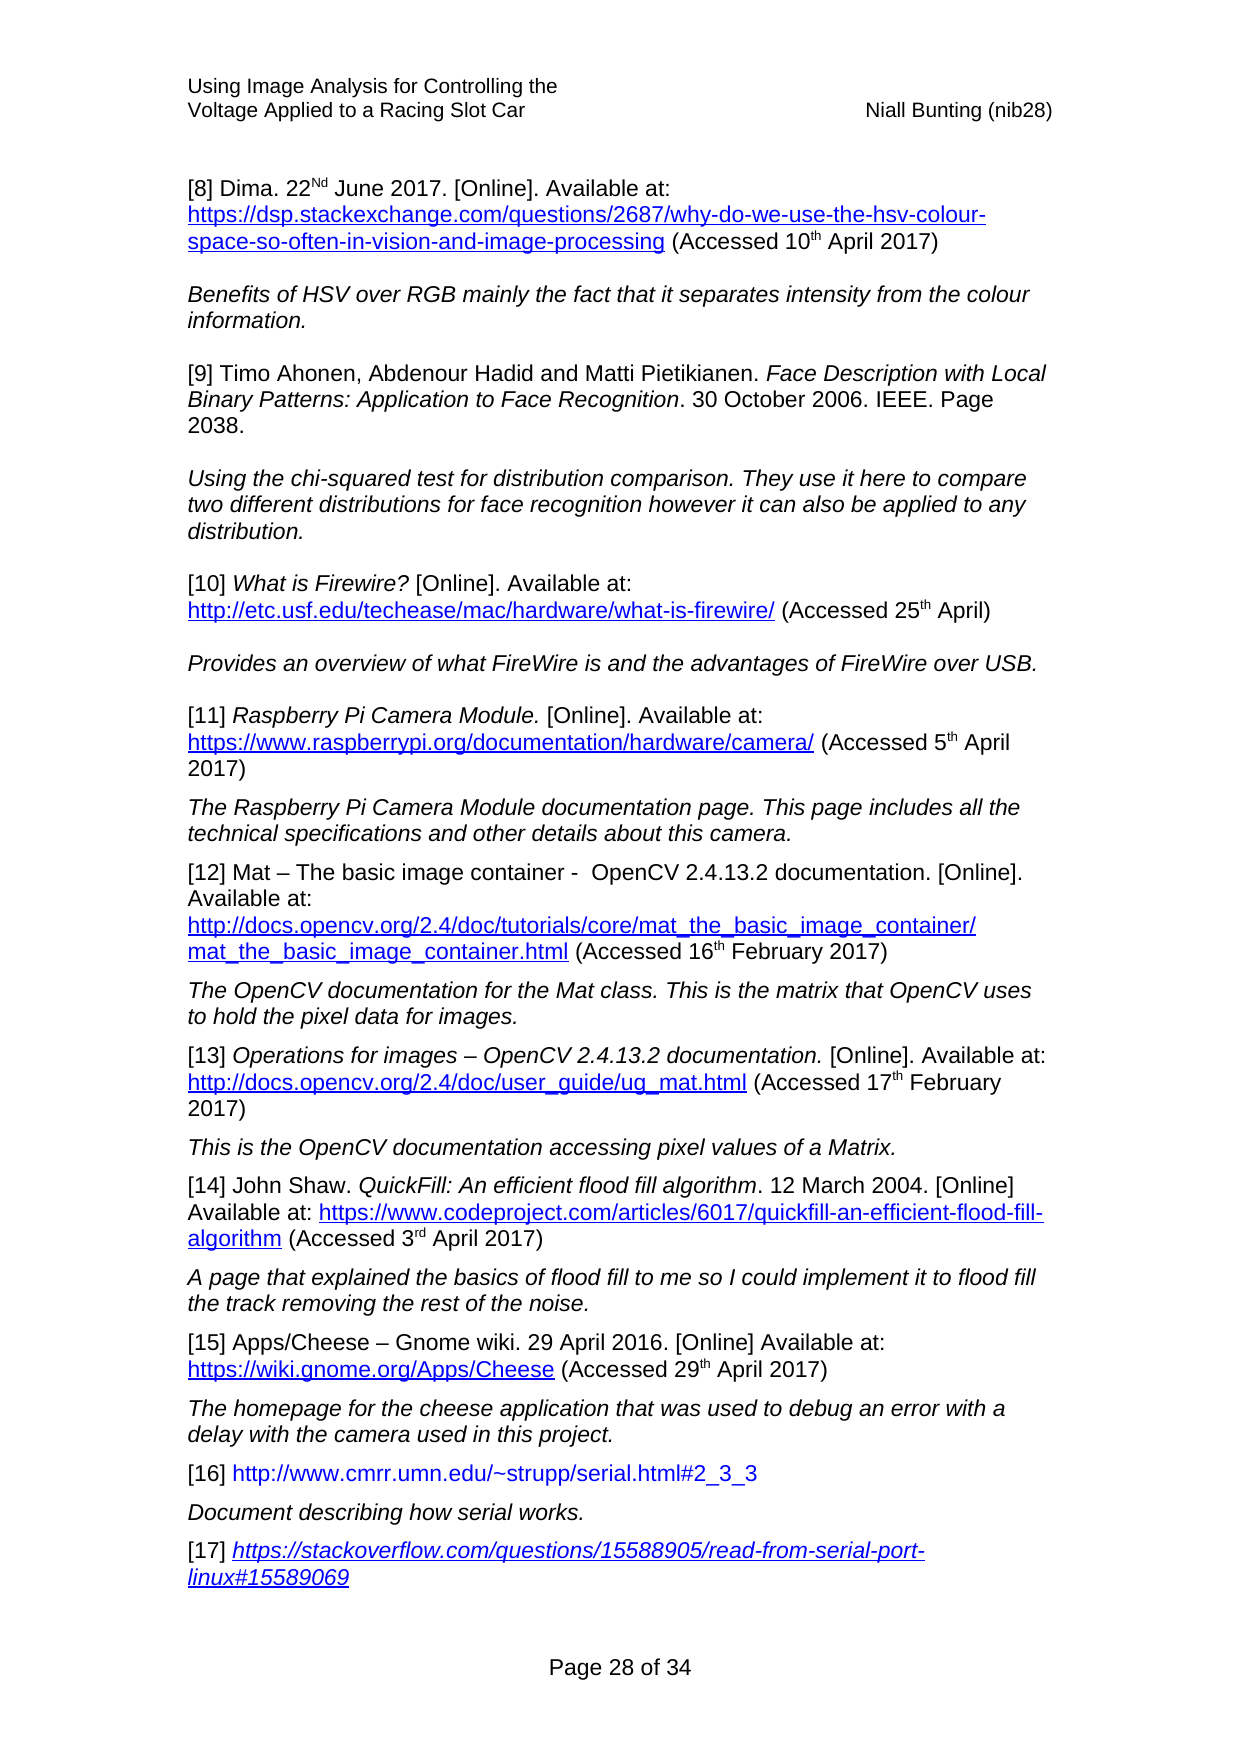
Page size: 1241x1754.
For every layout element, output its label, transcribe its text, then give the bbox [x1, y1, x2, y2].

text The homepage for the cheese application that was used to debug an error with a delay with the camera used in this project. [187, 1394, 1053, 1447]
text [9] Timo Ahonen, Abdenour Hadid and Matti Pietikianen. Face Description with Local Binary Patterns: Application to Face Recognition. 30 October 2006. IEEE. Page 2038. [187, 359, 1053, 439]
text [8] Dima. 22Nd June 2017. [Online]. Available at: https://dsp.stackexchange.com/questions/2687/why-do-we-use-the-hsv-colour-space-so-often-in-vision-and-image-processing (Accessed 10th April 2017) [187, 175, 1053, 254]
text Document describing how serial works. [187, 1498, 1053, 1525]
text Using the chi-squared test for distribution comparison. They use it here to compare two different distributions for face recognition however it can also be applied to any distribution. [187, 465, 1053, 544]
text [13] Operations for images – OpenCV 2.4.13.2 documentation. [Online]. Available at: http://docs.opencv.org/2.4/doc/user_guide/ug_mat.html (Accessed 17th February 2017) [187, 1042, 1053, 1121]
text The OpenCV documentation for the Mat class. This is the matrix that OpenCV uses to hold the pixel data for images. [187, 977, 1053, 1029]
text The Raspberry Pi Camera Module documentation page. This page includes all the technical specifications and other details about this camera. [187, 794, 1053, 846]
text Benefits of HSV over RGB mainly the fact that it separates intensity from the colour information. [187, 281, 1053, 333]
text [12] Mat – The basic image container - OpenCV 2.4.13.2 documentation. [Online]. Available at: http://docs.opencv.org/2.4/doc/tutorials/core/mat_the_basic_image_container/mat_the_basic_image_container.html (Accessed 16th February 2017) [187, 859, 1053, 964]
text [10] What is Firewire? [Online]. Available at: http://etc.usf.edu/techease/mac/hardware/what-is-firewire/ (Accessed 25th April) [187, 570, 1053, 623]
text A page that explained the basics of flood fill to me so I could implement it to flood fill the track removing the rest of the noise. [187, 1264, 1053, 1317]
text [14] John Shaw. QuickFill: An efficient flood fill algorithm. 12 March 2004. [Online] Available at: https://www.codeproject.com/articles/6017/quickfill-an-efficient-flood-fill-algorithm (Accessed 3rd April 2017) [187, 1172, 1053, 1252]
text [15] Apps/Cheese – Gnome wiki. 29 April 2016. [Online] Available at: https://wiki.gnome.org/Apps/Cheese (Accessed 29th April 2017) [187, 1329, 1053, 1382]
text Provides an overview of what FireWire is and the advantages of FireWire over USB. [187, 649, 1053, 676]
text [16] http://www.cmrr.umn.edu/~strupp/serial.html#2_3_3 [187, 1460, 1053, 1486]
text This is the OpenCV documentation accessing pixel values of a Matrix. [187, 1134, 1053, 1160]
text [11] Raspberry Pi Camera Module. [Online]. Available at: https://www.raspberrypi.org/documentation/hardware/camera/ (Accessed 5th April 2017) [187, 702, 1053, 781]
text [17] https://stackoverflow.com/questions/15588905/read-from-serial-port-linux#15589069 [187, 1537, 1053, 1590]
